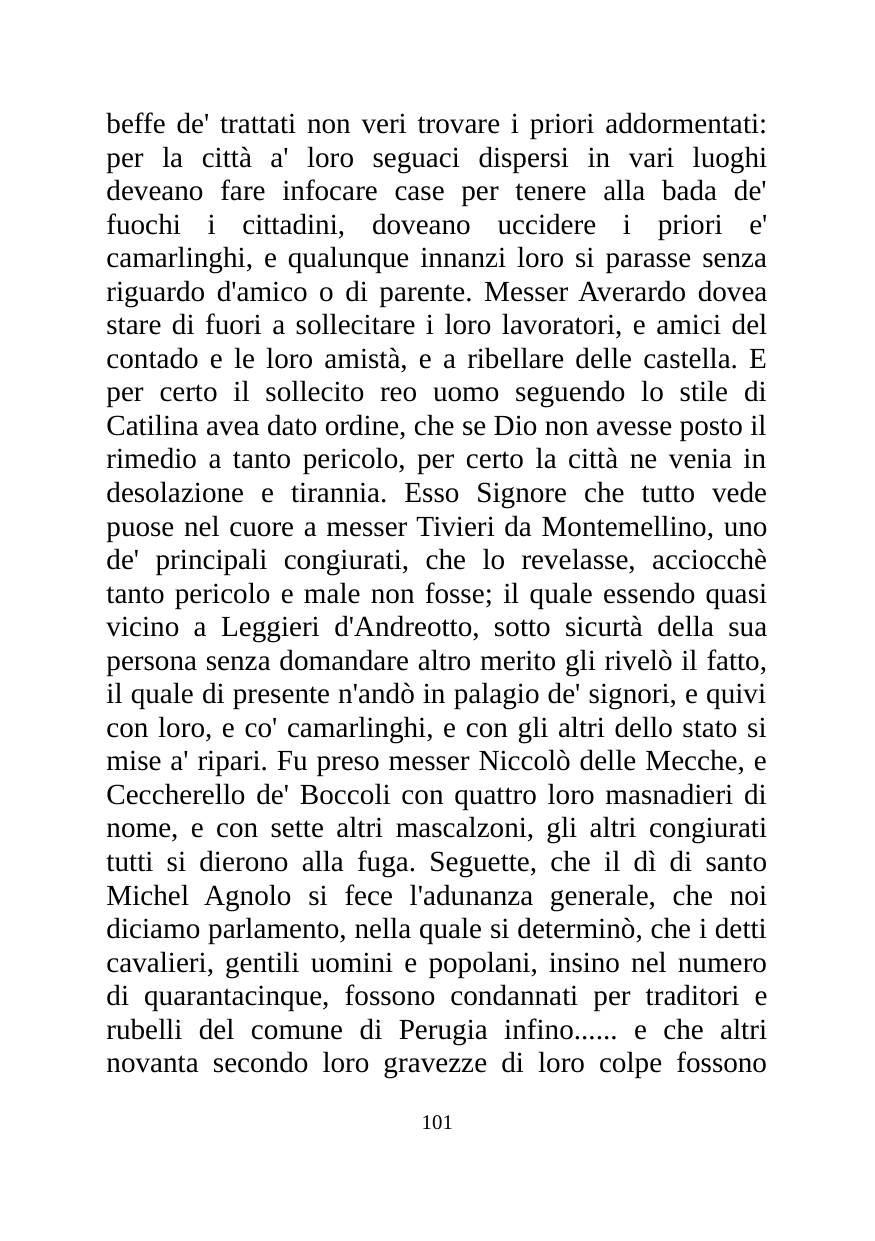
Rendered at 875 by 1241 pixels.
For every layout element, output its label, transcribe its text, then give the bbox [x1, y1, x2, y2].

text beffe de' trattati non veri trovare i priori addormentati: per la città a' loro seguaci dispersi in vari luoghi deveano fare infocare case per tenere alla bada de' fuochi i cittadini, doveano uccidere i priori e' camarlinghi, e qualunque innanzi loro si parasse senza riguardo d'amico o di parente. Messer Averardo dovea stare di fuori a sollecitare i loro lavoratori, e amici del contado e le loro amistà, e a ribellare delle castella. E per certo il sollecito reo uomo seguendo lo stile di Catilina avea dato ordine, che se Dio non avesse posto il rimedio a tanto pericolo, per certo la città ne venia in desolazione e tirannia. Esso Signore che tutto vede puose nel cuore a messer Tivieri da Montemellino, uno de' principali congiurati, che lo revelasse, acciocchè tanto pericolo e male non fosse; il quale essendo quasi vicino a Leggieri d'Andreotto, sotto sicurtà della sua persona senza domandare altro merito gli rivelò il fatto, il quale di presente n'andò in palagio de' signori, e quivi con loro, e co' camarlinghi, e con gli altri dello stato si mise a' ripari. Fu preso messer Niccolò delle Mecche, e Ceccherello de' Boccoli con quattro loro masnadieri di nome, e con sette altri mascalzoni, gli altri congiurati tutti si dierono alla fuga. Seguette, che il dì di santo Michel Agnolo si fece l'adunanza generale, che noi diciamo parlamento, nella quale si determinò, che i detti cavalieri, gentili uomini e popolani, insino nel numero di quarantacinque, fossono condannati per traditori e rubelli del comune di Perugia infino...... e che altri novanta secondo loro gravezze di loro colpe fossono [106, 106, 768, 1079]
